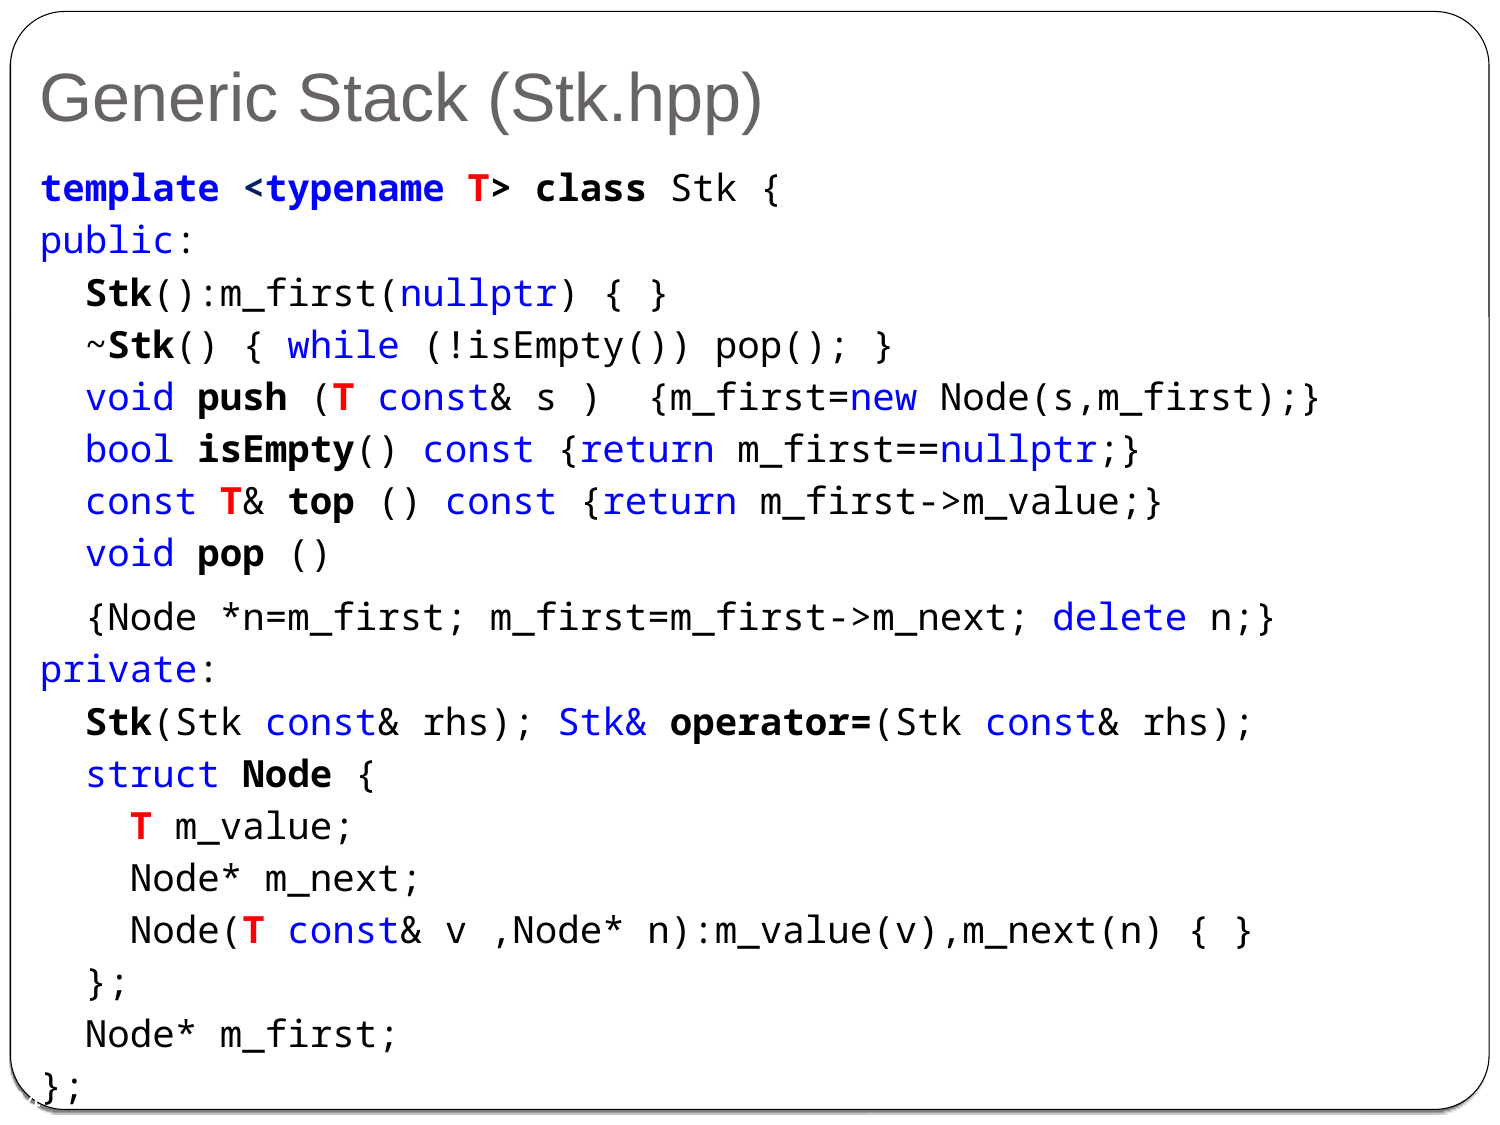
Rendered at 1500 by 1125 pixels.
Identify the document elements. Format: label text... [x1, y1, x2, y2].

title Generic Stack (Stk.hpp) [24, 45, 1450, 149]
slide_number [0, 1074, 50, 1125]
list template <typename T> class Stk { public: Stk():m_first(nullptr) { } ~Stk() { while (!isEmpty()) pop(); } void push (T const& s ) {m_first=new Node(s,m_first);} bool isEmpty() const {return m_first==nullptr;} const T& top () const {return m_first->m_value;} void pop () {Node *n=m_first; m_first=m_first->m_next; delete n;} private: Stk(Stk const& rhs); Stk& operator=(Stk const& rhs); struct Node { T m_value; Node* m_next; Node(T const& v ,Node* n):m_value(v),m_next(n) { } }; Node* m_first; }; [24, 149, 1475, 1088]
